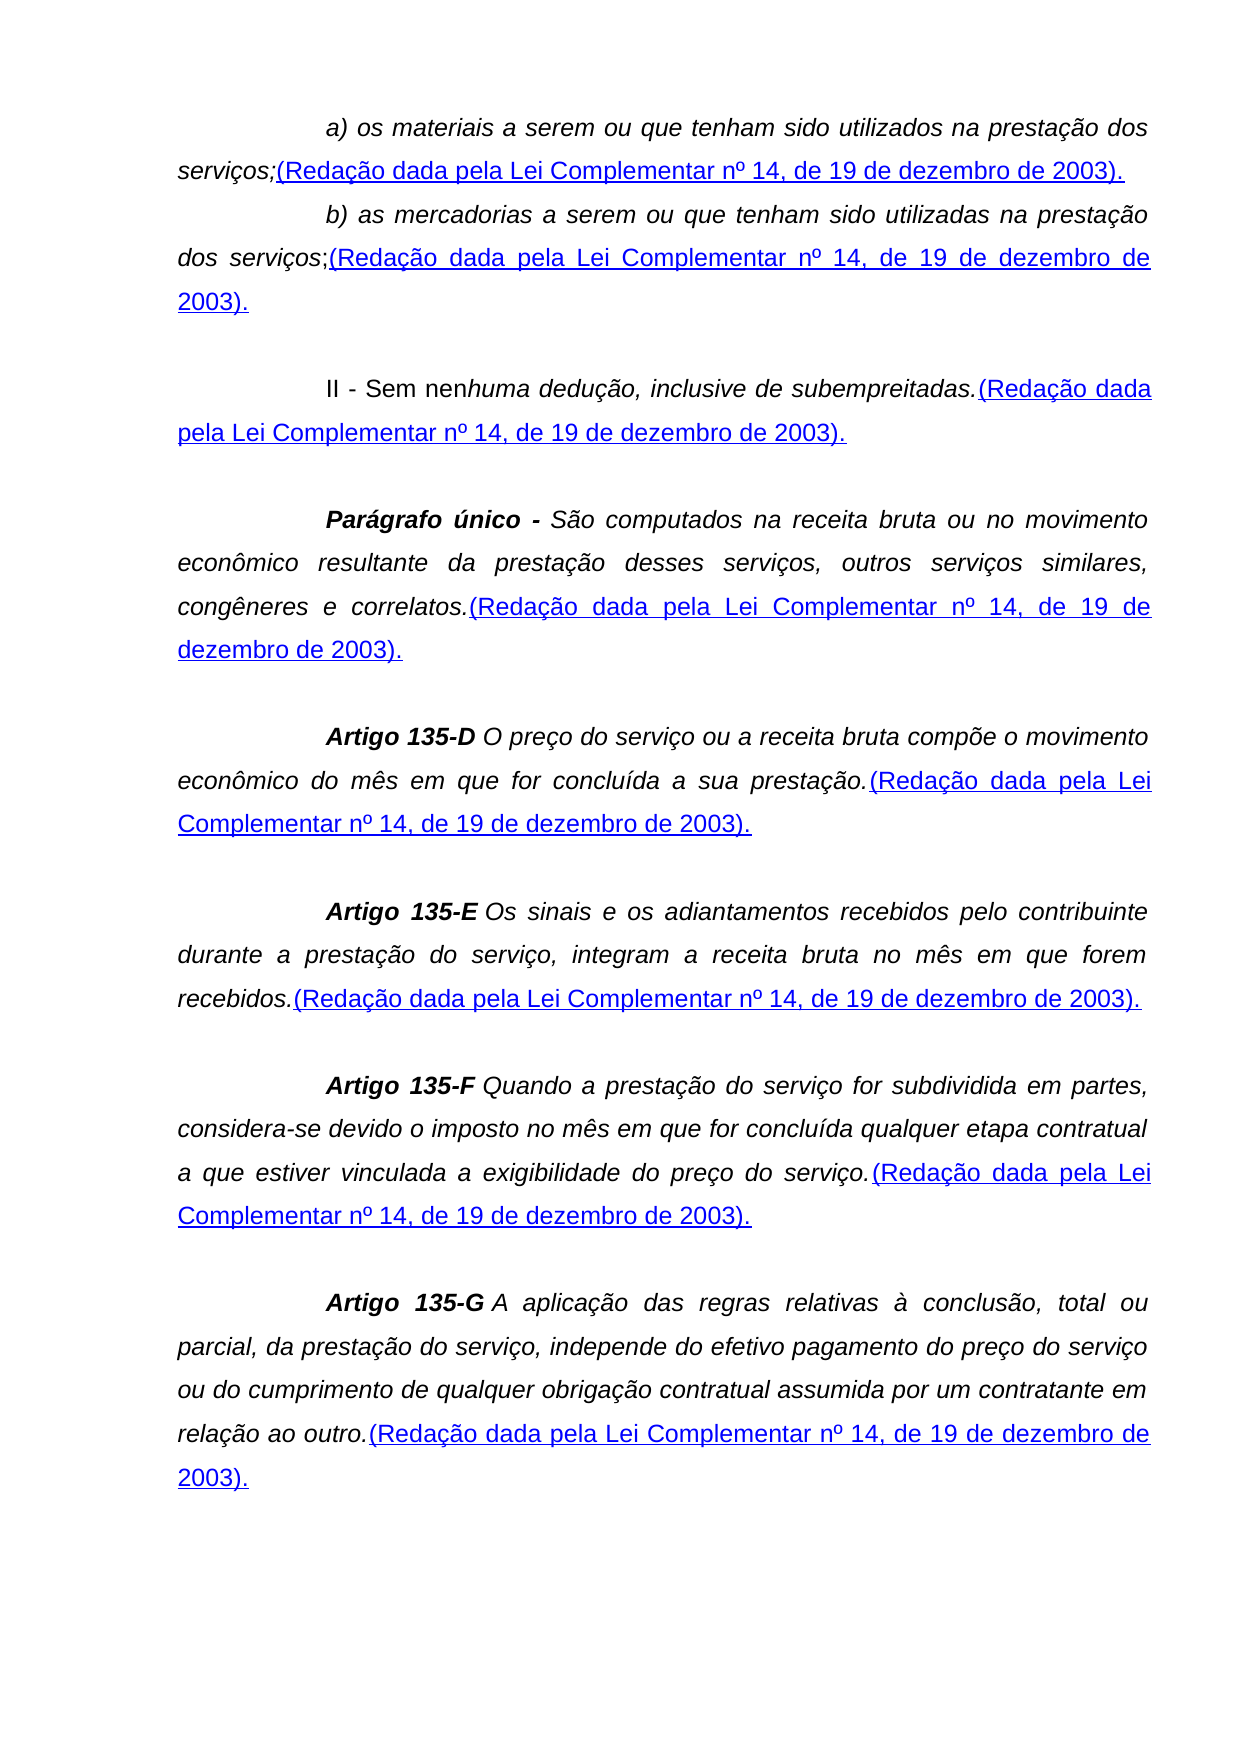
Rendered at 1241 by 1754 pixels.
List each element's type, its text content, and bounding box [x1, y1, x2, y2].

text Artigo 135-F Quando a prestação do serviço for subdividida em partes, considera-se devido o imposto no mês em que for concluída qualquer etapa contratual a que estiver vinculada a exigibilidade do preço do serviço.(Redação dada pela Lei Complementar nº 14, de 19 de dezembro de 2003). [177, 1071, 1152, 1230]
text Parágrafo único - São computados na receita bruta ou no movimento econômico resultante da prestação desses serviços, outros serviços similares, congêneres e correlatos.(Redação dada pela Lei Complementar nº 14, de 19 de dezembro de 2003). [177, 504, 1152, 664]
text Artigo 135-G A aplicação das regras relativas à conclusão, total ou parcial, da prestação do serviço, independe do efetivo pagamento do preço do serviço ou do cumprimento de qualquer obrigação contratual assumida por um contratante em relação ao outro.(Redação dada pela Lei Complementar nº 14, de 19 de dezembro de 2003). [177, 1288, 1152, 1491]
text Artigo 135-D O preço do serviço ou a receita bruta compõe o movimento econômico do mês em que for concluída a sua prestação.(Redação dada pela Lei Complementar nº 14, de 19 de dezembro de 2003). [177, 722, 1152, 838]
text Artigo 135-E Os sinais e os adiantamentos recebidos pelo contribuinte durante a prestação do serviço, integram a receita bruta no mês em que forem recebidos.(Redação dada pela Lei Complementar nº 14, de 19 de dezembro de 2003). [177, 896, 1152, 1012]
text b) as mercadorias a serem ou que tenham sido utilizadas na prestação dos serviços;(Redação dada pela Lei Complementar nº 14, de 19 de dezembro de 2003). [177, 200, 1152, 316]
text II - Sem nenhuma dedução, inclusive de subempreitadas.(Redação dada pela Lei Complementar nº 14, de 19 de dezembro de 2003). [177, 374, 1152, 446]
text a) os materiais a serem ou que tenham sido utilizados na prestação dos serviços;(Redação dada pela Lei Complementar nº 14, de 19 de dezembro de 2003). [177, 113, 1152, 185]
